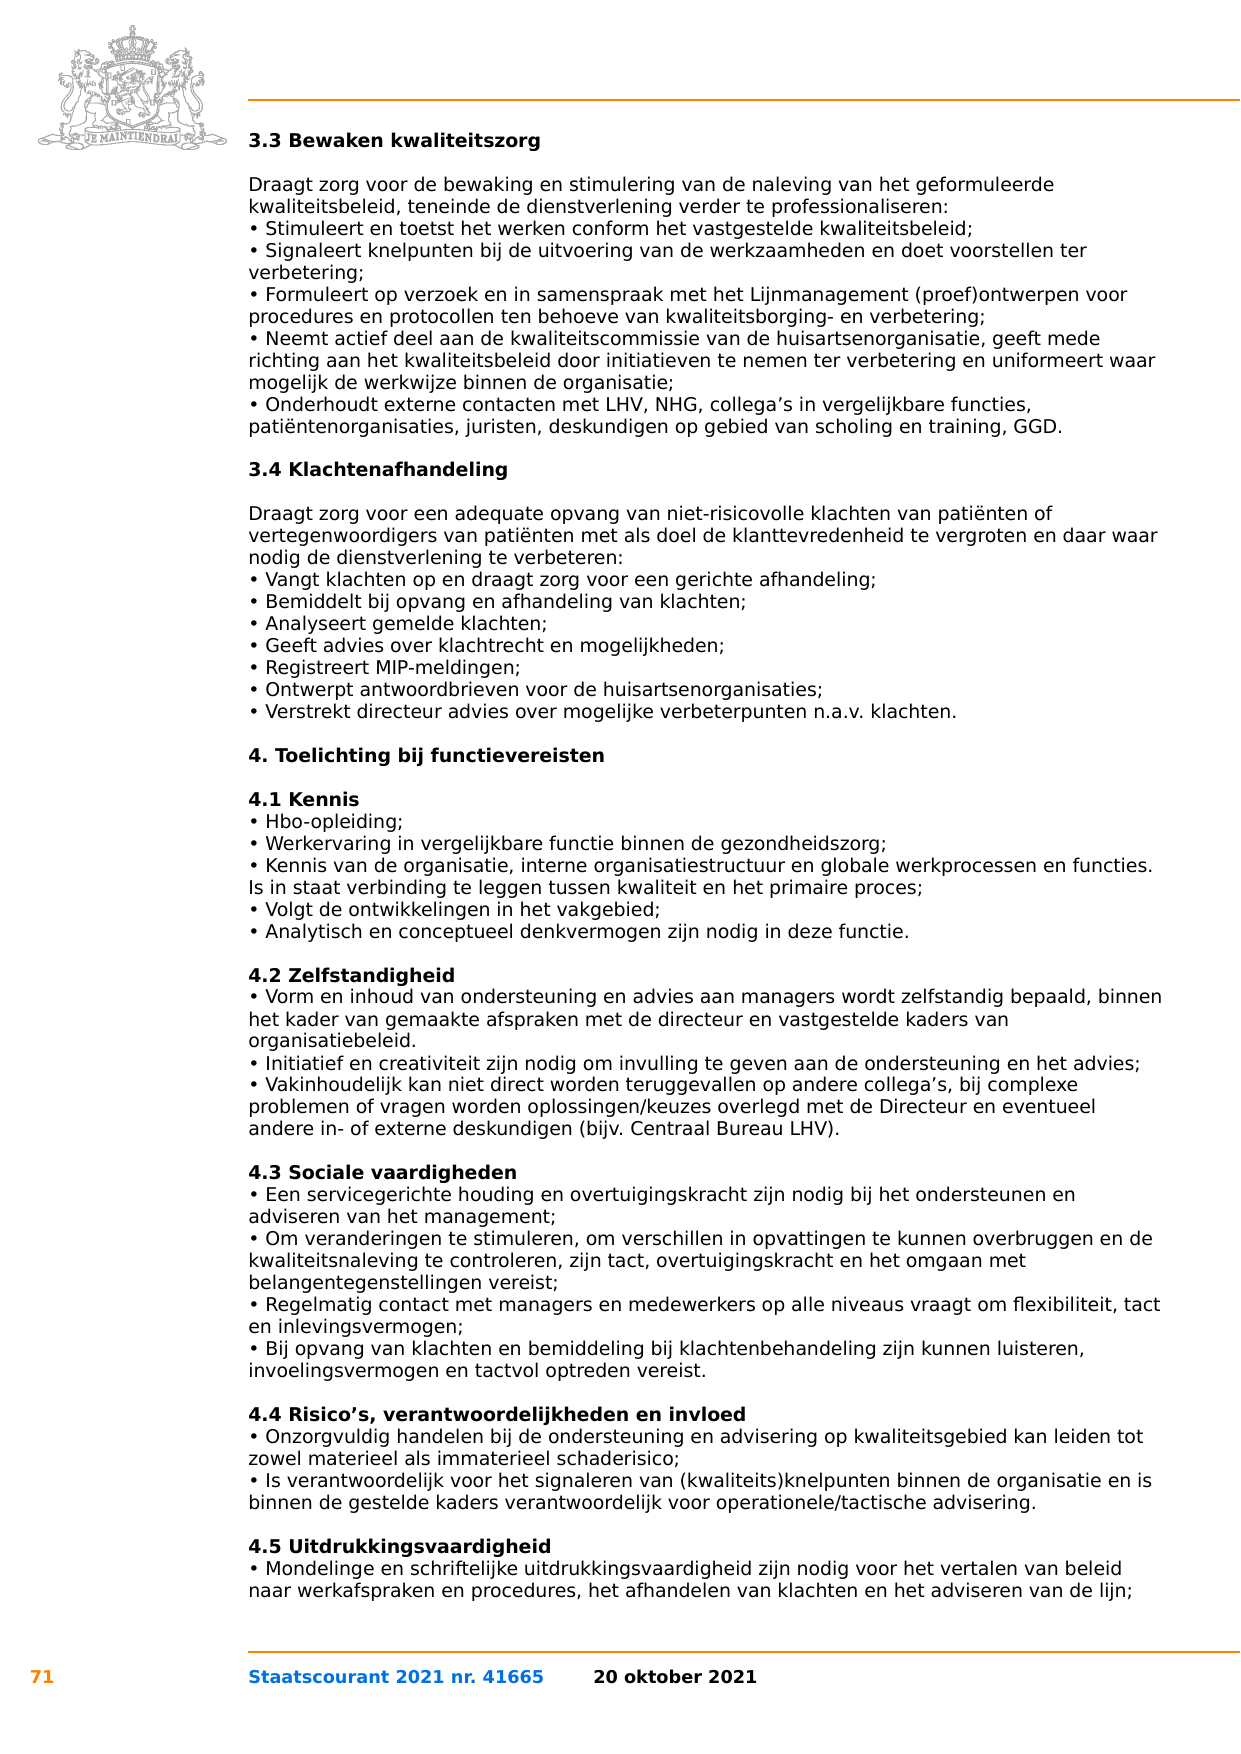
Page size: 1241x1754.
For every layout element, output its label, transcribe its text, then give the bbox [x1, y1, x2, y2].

text • Initiatief en creativiteit zijn nodig om invulling te geven aan de ondersteuning en het advies; [248, 1052, 1163, 1074]
text • Vorm en inhoud van ondersteuning en advies aan managers wordt zelfstandig bepaald, binnen het kader van gemaakte afspraken met de directeur en vastgestelde kaders van organisatiebeleid. [248, 986, 1163, 1052]
text • Geeft advies over klachtrecht en mogelijkheden; [248, 635, 1163, 657]
text • Onderhoudt externe contacten met LHV, NHG, collega’s in vergelijkbare functies, patiëntenorganisaties, juristen, deskundigen op gebied van scholing en training, GGD. [248, 393, 1163, 437]
text 3.3 Bewaken kwaliteitszorg [248, 130, 1163, 152]
text • Een servicegerichte houding en overtuigingskracht zijn nodig bij het ondersteunen en adviseren van het management; [248, 1184, 1163, 1228]
text • Hbo-opleiding; [248, 811, 1163, 833]
text • Mondelinge en schriftelijke uitdrukkingsvaardigheid zijn nodig voor het vertalen van beleid naar werkafspraken en procedures, het afhandelen van klachten en het adviseren van de lijn; [248, 1558, 1163, 1602]
text • Signaleert knelpunten bij de uitvoering van de werkzaamheden en doet voorstellen ter verbetering; [248, 240, 1163, 284]
text 4.4 Risico’s, verantwoordelijkheden en invloed [248, 1404, 1163, 1426]
text • Werkervaring in vergelijkbare functie binnen de gezondheidszorg; [248, 833, 1163, 855]
text Draagt zorg voor de bewaking en stimulering van de naleving van het geformuleerde kwaliteitsbeleid, teneinde de dienstverlening verder te professionaliseren: [248, 174, 1163, 218]
text 4.3 Sociale vaardigheden [248, 1162, 1163, 1184]
text • Ontwerpt antwoordbrieven voor de huisartsenorganisaties; [248, 679, 1163, 701]
text • Onzorgvuldig handelen bij de ondersteuning en advisering op kwaliteitsgebied kan leiden tot zowel materieel als immaterieel schaderisico; [248, 1426, 1163, 1470]
text 4.5 Uitdrukkingsvaardigheid [248, 1536, 1163, 1558]
text • Verstrekt directeur advies over mogelijke verbeterpunten n.a.v. klachten. [248, 701, 1163, 723]
text • Analytisch en conceptueel denkvermogen zijn nodig in deze functie. [248, 921, 1163, 943]
text • Analyseert gemelde klachten; [248, 613, 1163, 635]
text • Volgt de ontwikkelingen in het vakgebied; [248, 899, 1163, 921]
subtitle 4. Toelichting bij functievereisten [248, 745, 1163, 767]
text • Kennis van de organisatie, interne organisatiestructuur en globale werkprocessen en functies. Is in staat verbinding te leggen tussen kwaliteit en het primaire proces; [248, 855, 1163, 899]
text • Formuleert op verzoek en in samenspraak met het Lijnmanagement (proef)ontwerpen voor procedures en protocollen ten behoeve van kwaliteitsborging- en verbetering; [248, 284, 1163, 328]
text • Regelmatig contact met managers en medewerkers op alle niveaus vraagt om flexibiliteit, tact en inlevingsvermogen; [248, 1294, 1163, 1338]
text • Neemt actief deel aan de kwaliteitscommissie van de huisartsenorganisatie, geeft mede richting aan het kwaliteitsbeleid door initiatieven te nemen ter verbetering en uniformeert waar mogelijk de werkwijze binnen de organisatie; [248, 328, 1163, 393]
text • Stimuleert en toetst het werken conform het vastgestelde kwaliteitsbeleid; [248, 218, 1163, 240]
text • Bij opvang van klachten en bemiddeling bij klachtenbehandeling zijn kunnen luisteren, invoelingsvermogen en tactvol optreden vereist. [248, 1338, 1163, 1382]
text • Vakinhoudelijk kan niet direct worden teruggevallen op andere collega’s, bij complexe problemen of vragen worden oplossingen/keuzes overlegd met de Directeur en eventueel andere in- of externe deskundigen (bijv. Centraal Bureau LHV). [248, 1074, 1163, 1140]
text • Registreert MIP-meldingen; [248, 657, 1163, 679]
text • Om veranderingen te stimuleren, om verschillen in opvattingen te kunnen overbruggen en de kwaliteitsnaleving te controleren, zijn tact, overtuigingskracht en het omgaan met belangentegenstellingen vereist; [248, 1228, 1163, 1294]
picture [38, 25, 227, 150]
text 4.2 Zelfstandigheid [248, 964, 1163, 986]
text 4.1 Kennis [248, 789, 1163, 811]
text • Is verantwoordelijk voor het signaleren van (kwaliteits)knelpunten binnen de organisatie en is binnen de gestelde kaders verantwoordelijk voor operationele/tactische advisering. [248, 1470, 1163, 1514]
text • Bemiddelt bij opvang en afhandeling van klachten; [248, 591, 1163, 613]
text Draagt zorg voor een adequate opvang van niet-risicovolle klachten van patiënten of vertegenwoordigers van patiënten met als doel de klanttevredenheid te vergroten en daar waar nodig de dienstverlening te verbeteren: [248, 503, 1163, 569]
text • Vangt klachten op en draagt zorg voor een gerichte afhandeling; [248, 569, 1163, 591]
text 3.4 Klachtenafhandeling [248, 459, 1163, 481]
